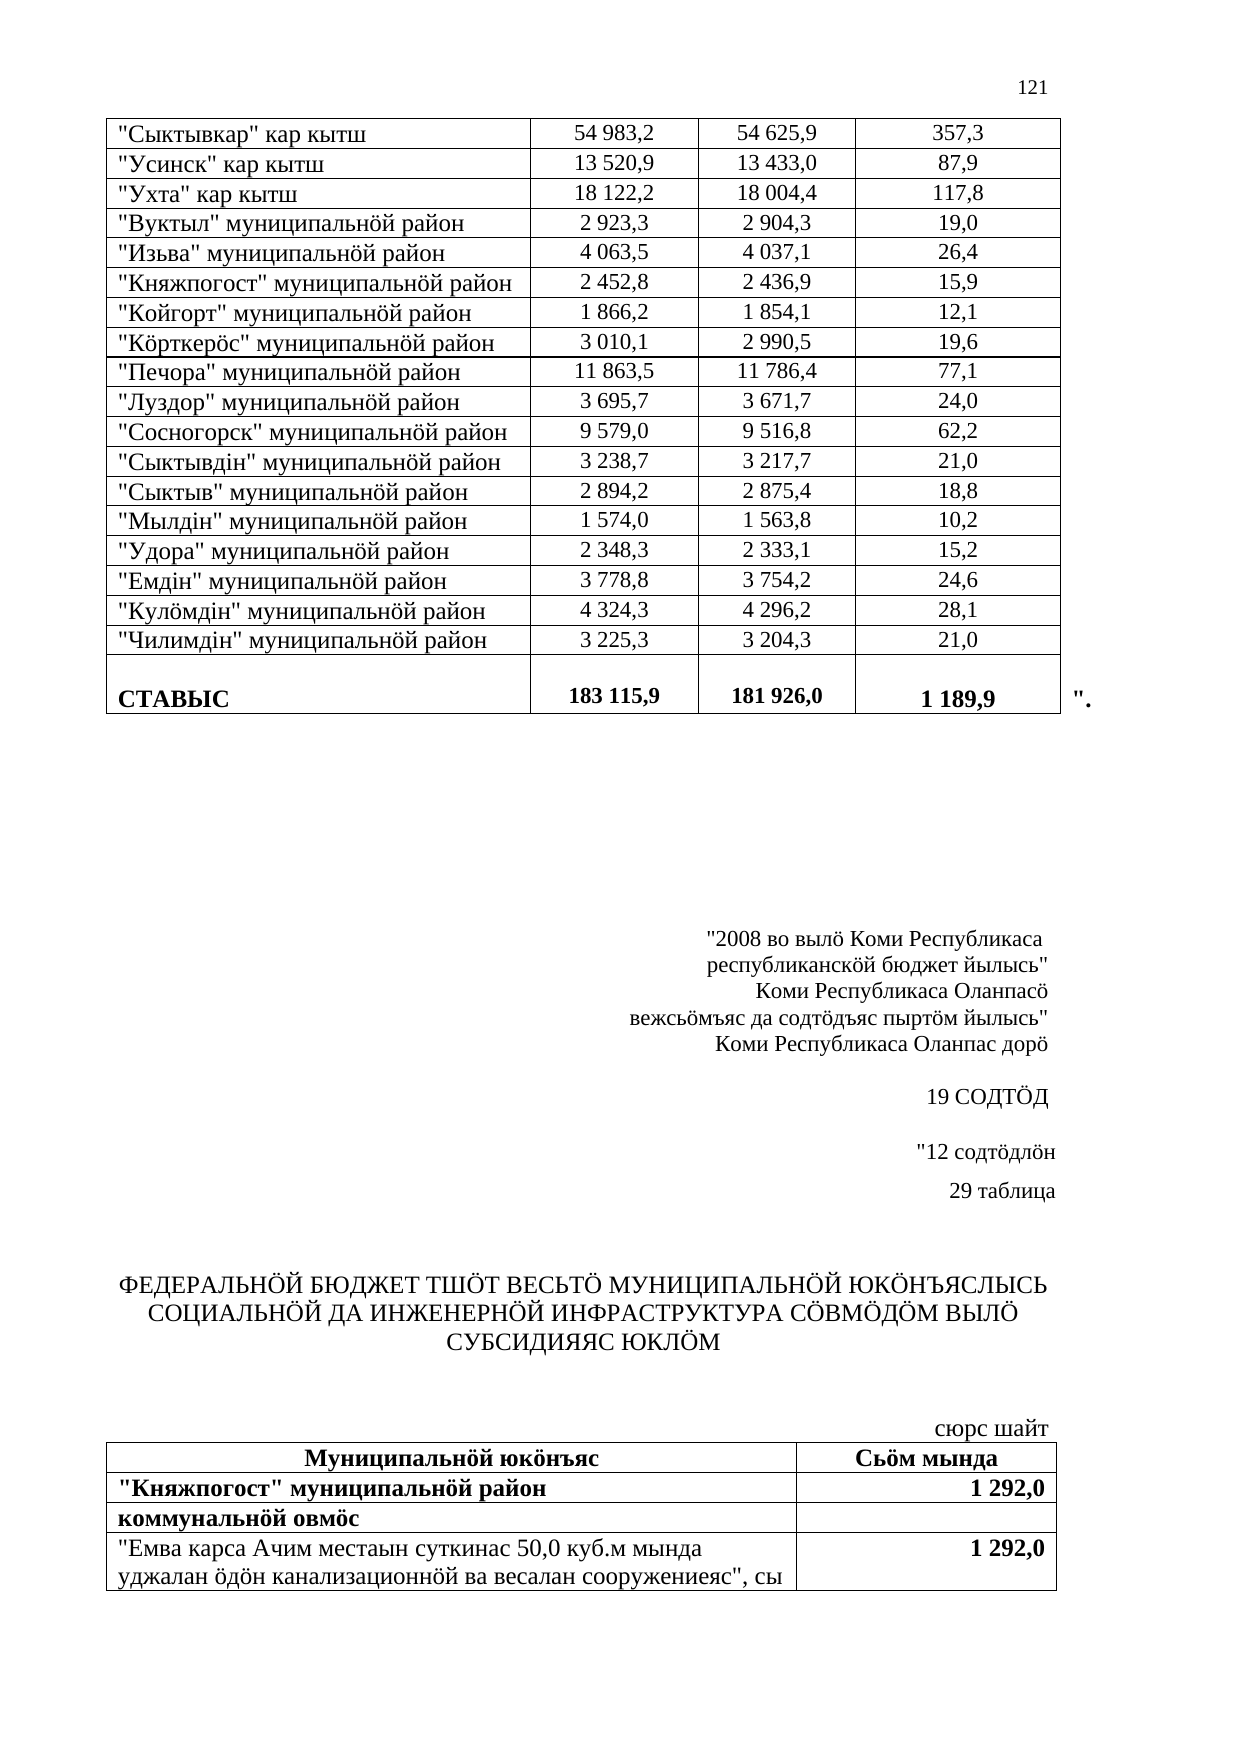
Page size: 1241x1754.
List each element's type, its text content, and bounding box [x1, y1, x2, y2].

table_cell 2 923,3 [531, 209, 698, 237]
table_cell 1 866,2 [531, 298, 698, 327]
table_cell 2 904,3 [699, 209, 855, 237]
table_cell [1061, 416, 1116, 446]
text сюрс шайт [118, 1413, 1048, 1442]
table_cell "Изьва" муниципальнöй район [107, 238, 530, 267]
table_cell 4 063,5 [531, 238, 698, 267]
table_cell 11 786,4 [699, 358, 855, 386]
table_cell 1 292,0 [797, 1533, 1056, 1590]
table_cell "Луздор" муниципальнöй район [107, 387, 530, 416]
table_cell [797, 1503, 1056, 1532]
table_cell [1057, 1472, 1112, 1502]
table_cell "Сыктывкар" кар кытш [107, 119, 530, 148]
table_cell [1061, 148, 1116, 178]
table_cell 9 516,8 [699, 417, 855, 446]
table_cell 1 292,0 [797, 1473, 1056, 1502]
text Коми Республикаса Оланпасö [118, 977, 1048, 1004]
table_cell "Печора" муниципальнöй район [107, 358, 530, 386]
table_cell 183 115,9 [531, 655, 698, 713]
table_cell 9 579,0 [531, 417, 698, 446]
table_cell 1 854,1 [699, 298, 855, 327]
table_cell "Вуктыл" муниципальнöй район [107, 209, 530, 237]
table_cell 13 520,9 [531, 149, 698, 178]
table_cell 3 010,1 [531, 328, 698, 356]
table_cell [1061, 535, 1116, 565]
table_cell 15,2 [856, 536, 1060, 565]
table_cell 3 238,7 [531, 447, 698, 476]
table_cell [1061, 118, 1116, 148]
table_cell 357,3 [856, 119, 1060, 148]
table_cell "Сосногорск" муниципальнöй район [107, 417, 530, 446]
table_cell 3 204,3 [699, 626, 855, 654]
table_cell 19,6 [856, 328, 1060, 356]
table_cell коммунальнöй овмöс [107, 1503, 796, 1532]
table_cell 2 452,8 [531, 268, 698, 297]
table_cell 12,1 [856, 298, 1060, 327]
table_cell [1061, 565, 1116, 595]
table_cell "Емва карса Ачим местаын суткинас 50,0 куб.м мында уджалан öдöн канализационнöй ва весалан сооружениеяс", сы [107, 1533, 796, 1590]
text "12 содтöдлöн [118, 1138, 1056, 1164]
table_cell "Ухта" кар кытш [107, 179, 530, 207]
table_cell 24,6 [856, 566, 1060, 595]
table_cell 24,0 [856, 387, 1060, 416]
table_cell 62,2 [856, 417, 1060, 446]
table_cell 2 875,4 [699, 477, 855, 505]
table_cell 4 324,3 [531, 596, 698, 624]
table_cell СТАВЫС [107, 655, 530, 713]
table_header [1057, 1442, 1112, 1472]
table_cell 28,1 [856, 596, 1060, 624]
table_cell "Чилимдiн" муниципальнöй район [107, 626, 530, 654]
table_header Сьöм мында [797, 1443, 1056, 1472]
table_cell "Кöрткерöс" муниципальнöй район [107, 328, 530, 356]
table_cell 1 563,8 [699, 506, 855, 535]
table_cell [1061, 595, 1116, 624]
table_header Муниципальнöй юкöнъяс [107, 1443, 796, 1472]
text республиканскöй бюджет йылысь" [118, 951, 1048, 977]
table_cell "Мылдiн" муниципальнöй район [107, 506, 530, 535]
table_cell [1061, 267, 1116, 297]
table_cell 3 225,3 [531, 626, 698, 654]
table_cell 3 695,7 [531, 387, 698, 416]
table_cell 77,1 [856, 358, 1060, 386]
table_cell 2 990,5 [699, 328, 855, 356]
table_cell [1061, 476, 1116, 505]
table_cell "Сыктыв" муниципальнöй район [107, 477, 530, 505]
table_cell "Княжпогост" муниципальнöй район [107, 1473, 796, 1502]
table_cell [1061, 356, 1116, 386]
text 29 таблица [118, 1177, 1056, 1204]
table_cell 10,2 [856, 506, 1060, 535]
table_cell 18,8 [856, 477, 1060, 505]
table_cell 4 296,2 [699, 596, 855, 624]
table_cell 15,9 [856, 268, 1060, 297]
table_cell 18 122,2 [531, 179, 698, 207]
table_cell [1061, 237, 1116, 267]
table_cell 54 625,9 [699, 119, 855, 148]
table_cell 2 894,2 [531, 477, 698, 505]
table_cell [1061, 446, 1116, 476]
table_cell [1061, 327, 1116, 356]
text 19 СОДТÖД [118, 1083, 1048, 1109]
table_cell 21,0 [856, 447, 1060, 476]
table_cell "Княжпогост" муниципальнöй район [107, 268, 530, 297]
table_cell 21,0 [856, 626, 1060, 654]
table_cell "Удора" муниципальнöй район [107, 536, 530, 565]
table_cell 117,8 [856, 179, 1060, 207]
text вежсьöмъяс да содтöдъяс пыртöм йылысь" [118, 1004, 1048, 1030]
table_cell 2 436,9 [699, 268, 855, 297]
table_cell "Койгорт" муниципальнöй район [107, 298, 530, 327]
text Коми Республикаса Оланпас дорö [118, 1030, 1048, 1057]
table_cell 3 778,8 [531, 566, 698, 595]
table_cell 54 983,2 [531, 119, 698, 148]
table_cell [1057, 1502, 1112, 1532]
table_cell [1061, 625, 1116, 654]
table_cell 19,0 [856, 209, 1060, 237]
table_cell [1061, 178, 1116, 207]
table_cell 11 863,5 [531, 358, 698, 386]
table_cell 2 348,3 [531, 536, 698, 565]
table_cell "Кулöмдiн" муниципальнöй район [107, 596, 530, 624]
table_cell 4 037,1 [699, 238, 855, 267]
table_cell 3 217,7 [699, 447, 855, 476]
table_cell ". [1061, 654, 1116, 713]
table_cell 181 926,0 [699, 655, 855, 713]
table_cell [1061, 386, 1116, 416]
table_cell 87,9 [856, 149, 1060, 178]
text ФЕДЕРАЛЬНÖЙ БЮДЖЕТ ТШÖТ ВЕСЬТÖ МУНИЦИПАЛЬНÖЙ ЮКÖНЪЯСЛЫСЬ СОЦИАЛЬНÖЙ ДА ИНЖЕНЕРНÖЙ ИНФРАСТРУКТУРА СÖВМÖДÖМ ВЫЛÖ СУБСИДИЯЯС ЮКЛÖМ [118, 1270, 1048, 1356]
table_cell [1061, 208, 1116, 237]
text "2008 во вылö Коми Республикаса [118, 925, 1048, 951]
table_cell "Емдiн" муниципальнöй район [107, 566, 530, 595]
table_cell 3 754,2 [699, 566, 855, 595]
table_cell 1 189,9 [856, 655, 1060, 713]
table_cell 13 433,0 [699, 149, 855, 178]
table_cell "Усинск" кар кытш [107, 149, 530, 178]
table_cell [1057, 1532, 1112, 1590]
table_cell 3 671,7 [699, 387, 855, 416]
table_cell [1061, 297, 1116, 327]
table_cell 26,4 [856, 238, 1060, 267]
table_cell [1061, 505, 1116, 535]
table_cell "Сыктывдiн" муниципальнöй район [107, 447, 530, 476]
table_cell 2 333,1 [699, 536, 855, 565]
table_cell 18 004,4 [699, 179, 855, 207]
table_cell 1 574,0 [531, 506, 698, 535]
